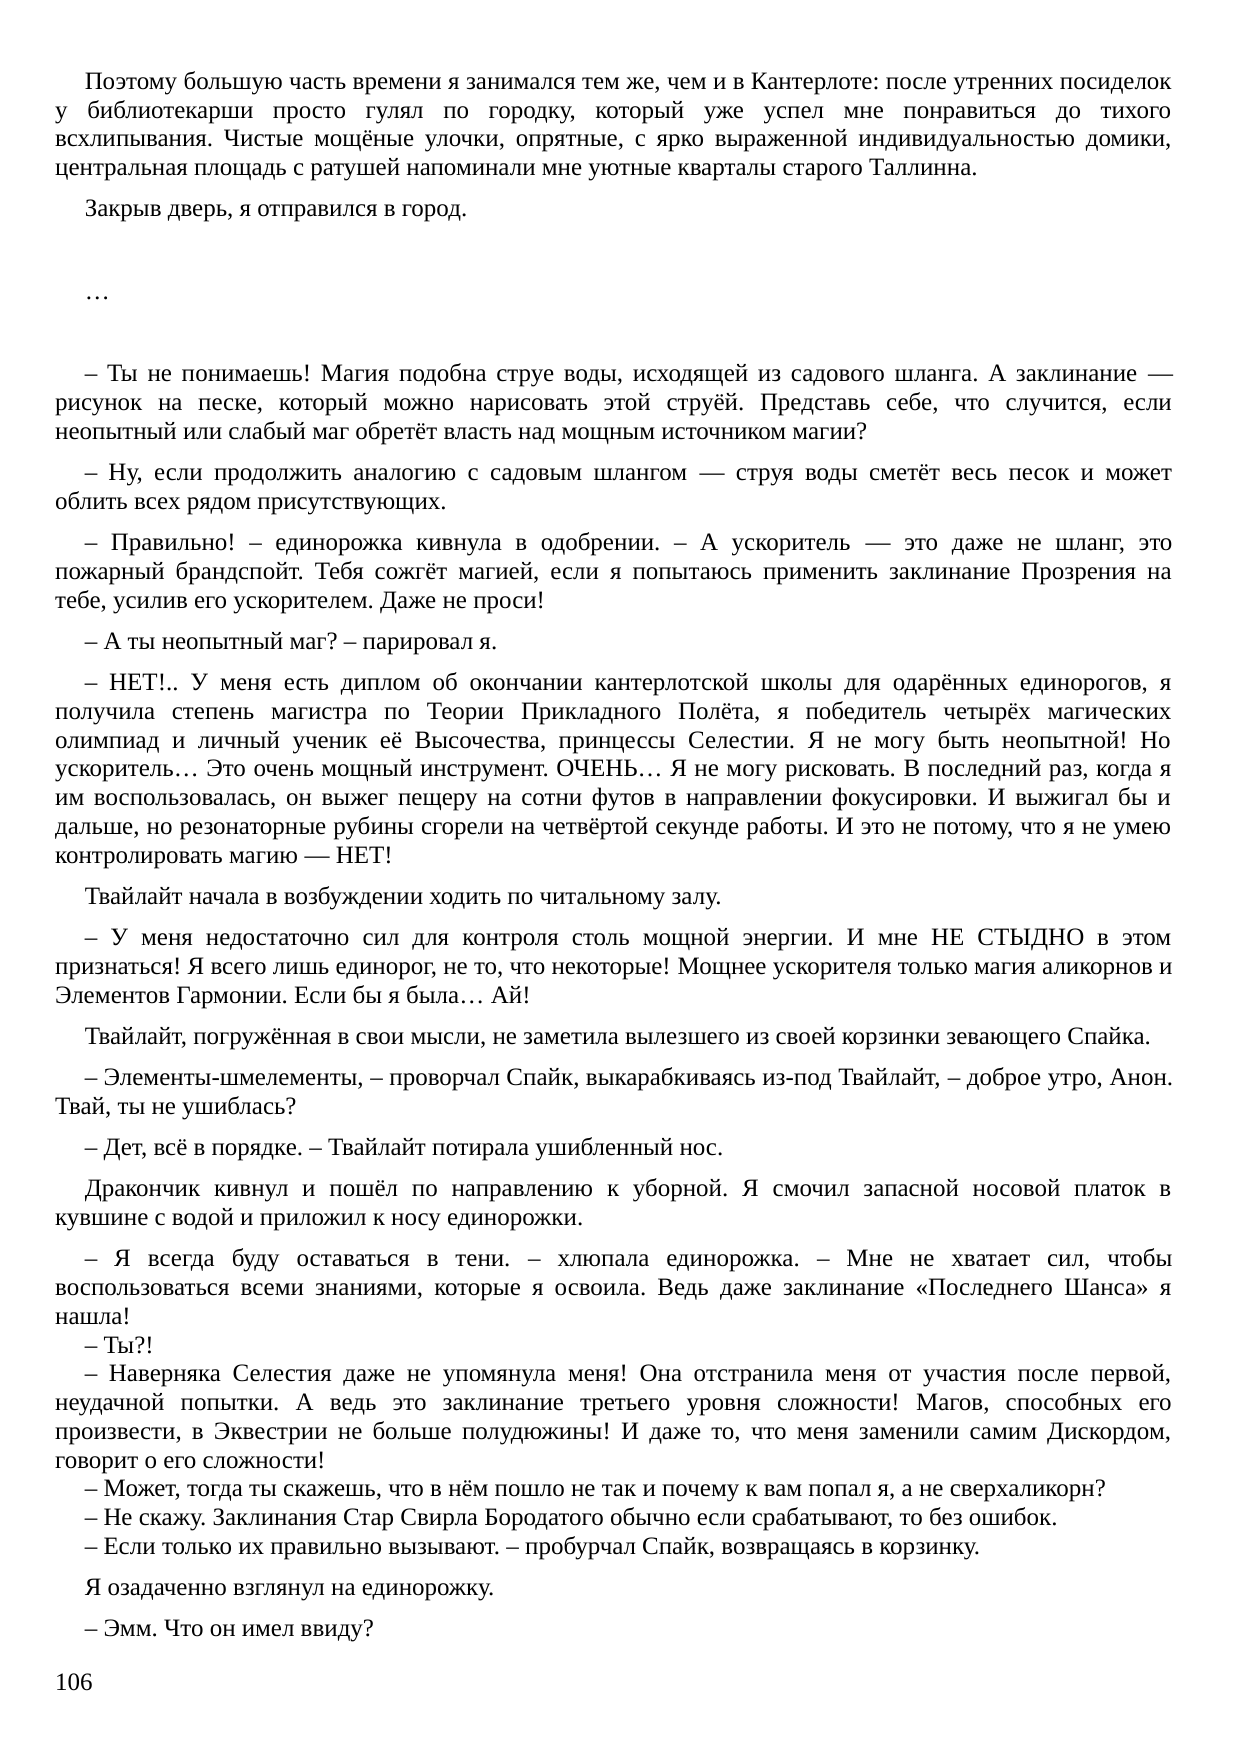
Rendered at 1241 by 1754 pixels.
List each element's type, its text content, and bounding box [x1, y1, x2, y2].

text – Ну, если продолжить аналогию с садовым шлангом — струя воды сметёт весь песок и может облить всех рядом присутствующих. [55, 457, 1173, 515]
text Поэтому большую часть времени я занимался тем же, чем и в Кантерлоте: после утренних посиделок у библиотекарши просто гулял по городку, который уже успел мне понравиться до тихого всхлипывания. Чистые мощёные улочки, опрятные, с ярко выраженной индивидуальностью домики, центральная площадь с ратушей напоминали мне уютные кварталы старого Таллинна. [55, 66, 1173, 181]
text – А ты неопытный маг? – парировал я. [55, 626, 1173, 655]
text – Ты?! [55, 1330, 1173, 1358]
text Дракончик кивнул и пошёл по направлению к уборной. Я смочил запасной носовой платок в кувшине с водой и приложил к носу единорожки. [55, 1173, 1173, 1231]
text Твайлайт, погружённая в свои мысли, не заметила вылезшего из своей корзинки зевающего Спайка. [55, 1021, 1173, 1050]
text – У меня недостаточно сил для контроля столь мощной энергии. И мне НЕ СТЫДНО в этом признаться! Я всего лишь единорог, не то, что некоторые! Мощнее ускорителя только магия аликорнов и Элементов Гармонии. Если бы я была… Ай! [55, 922, 1173, 1008]
text – Может, тогда ты скажешь, что в нём пошло не так и почему к вам попал я, а не сверхаликорн? [55, 1473, 1173, 1502]
text Твайлайт начала в возбуждении ходить по читальному залу. [55, 881, 1173, 910]
text – Эмм. Что он имел ввиду? [55, 1613, 1173, 1642]
text – Правильно! – единорожка кивнула в одобрении. – А ускоритель — это даже не шланг, это пожарный брандспойт. Тебя сожгёт магией, если я попытаюсь применить заклинание Прозрения на тебе, усилив его ускорителем. Даже не проси! [55, 527, 1173, 613]
text – Если только их правильно вызывают. – пробурчал Спайк, возвращаясь в корзинку. [55, 1531, 1173, 1560]
text – Дет, всё в порядке. – Твайлайт потирала ушибленный нос. [55, 1132, 1173, 1161]
text – Наверняка Селестия даже не упомянула меня! Она отстранила меня от участия после первой, неудачной попытки. А ведь это заклинание третьего уровня сложности! Магов, способных его произвести, в Эквестрии не больше полудюжины! И даже то, что меня заменили самим Дискордом, говорит о его сложности! [55, 1358, 1173, 1473]
text Закрыв дверь, я отправился в город. [55, 193, 1173, 222]
text – НЕТ!.. У меня есть диплом об окончании кантерлотской школы для одарённых единорогов, я получила степень магистра по Теории Прикладного Полёта, я победитель четырёх магических олимпиад и личный ученик её Высочества, принцессы Селестии. Я не могу быть неопытной! Но ускоритель… Это очень мощный инструмент. ОЧЕНЬ… Я не могу рисковать. В последний раз, когда я им воспользовалась, он выжег пещеру на сотни футов в направлении фокусировки. И выжигал бы и дальше, но резонаторные рубины сгорели на четвёртой секунде работы. И это не потому, что я не умею контролировать магию — НЕТ! [55, 667, 1173, 868]
text – Я всегда буду оставаться в тени. – хлюпала единорожка. – Мне не хватает сил, чтобы воспользоваться всеми знаниями, которые я освоила. Ведь даже заклинание «Последнего Шанса» я нашла! [55, 1243, 1173, 1330]
text – Не скажу. Заклинания Стар Свирла Бородатого обычно если срабатывают, то без ошибок. [55, 1502, 1173, 1531]
text – Элементы-шмелементы, – проворчал Спайк, выкарабкиваясь из-под Твайлайт, – доброе утро, Анон. Твай, ты не ушиблась? [55, 1062, 1173, 1120]
text … [55, 276, 1173, 305]
text Я озадаченно взглянул на единорожку. [55, 1572, 1173, 1601]
text – Ты не понимаешь! Магия подобна струе воды, исходящей из садового шланга. А заклинание — рисунок на песке, который можно нарисовать этой струёй. Представь себе, что случится, если неопытный или слабый маг обретёт власть над мощным источником магии? [55, 358, 1173, 445]
